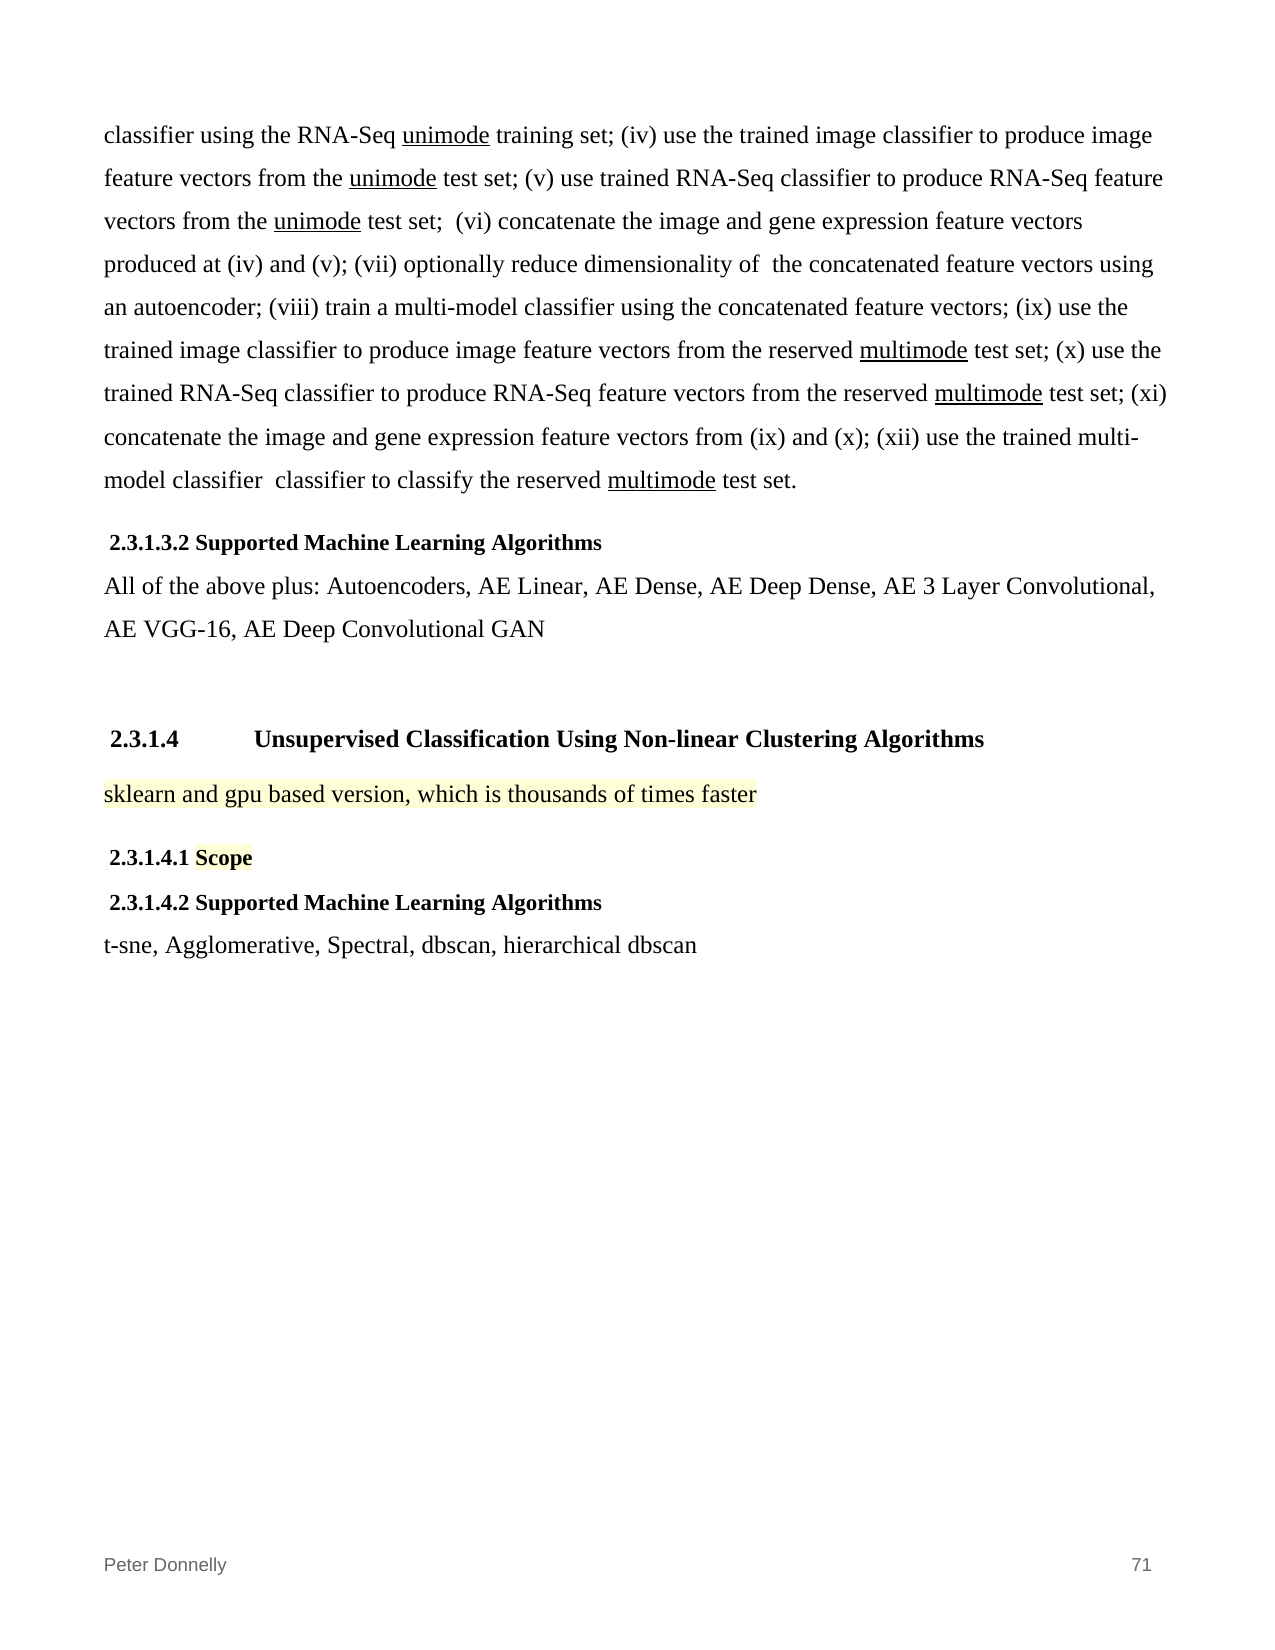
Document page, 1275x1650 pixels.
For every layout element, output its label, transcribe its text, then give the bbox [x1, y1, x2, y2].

subtitle Supported Machine Learning Algorithms [103, 889, 1181, 915]
text All of the above plus: Autoencoders, AE Linear, AE Dense, AE Deep Dense, AE 3 Layer Convolutional, AE VGG-16, AE Deep Convolutional GAN [103, 571, 1181, 643]
text sklearn and gpu based version, which is thousands of times faster [103, 779, 1181, 808]
subtitle Supported Machine Learning Algorithms [103, 529, 1181, 556]
subtitle Unsupervised Classification Using Non-linear Clustering Algorithms [103, 724, 1181, 753]
text classifier using the RNA-Seq unimode training set; (iv) use the trained image classifier to produce image feature vectors from the unimode test set; (v) use trained RNA-Seq classifier to produce RNA-Seq feature vectors from the unimode test set; (vi) concatenate the image and gene expression feature vectors produced at (iv) and (v); (vii) optionally reduce dimensionality of the concatenated feature vectors using an autoencoder; (viii) train a multi-model classifier using the concatenated feature vectors; (ix) use the trained image classifier to produce image feature vectors from the reserved multimode test set; (x) use the trained RNA-Seq classifier to produce RNA-Seq feature vectors from the reserved multimode test set; (xi) concatenate the image and gene expression feature vectors from (ix) and (x); (xii) use the trained multi-model classifier classifier to classify the reserved multimode test set. [103, 120, 1181, 493]
subtitle Scope [103, 844, 1181, 870]
text t-sne, Agglomerative, Spectral, dbscan, hierarchical dbscan [103, 930, 1181, 959]
